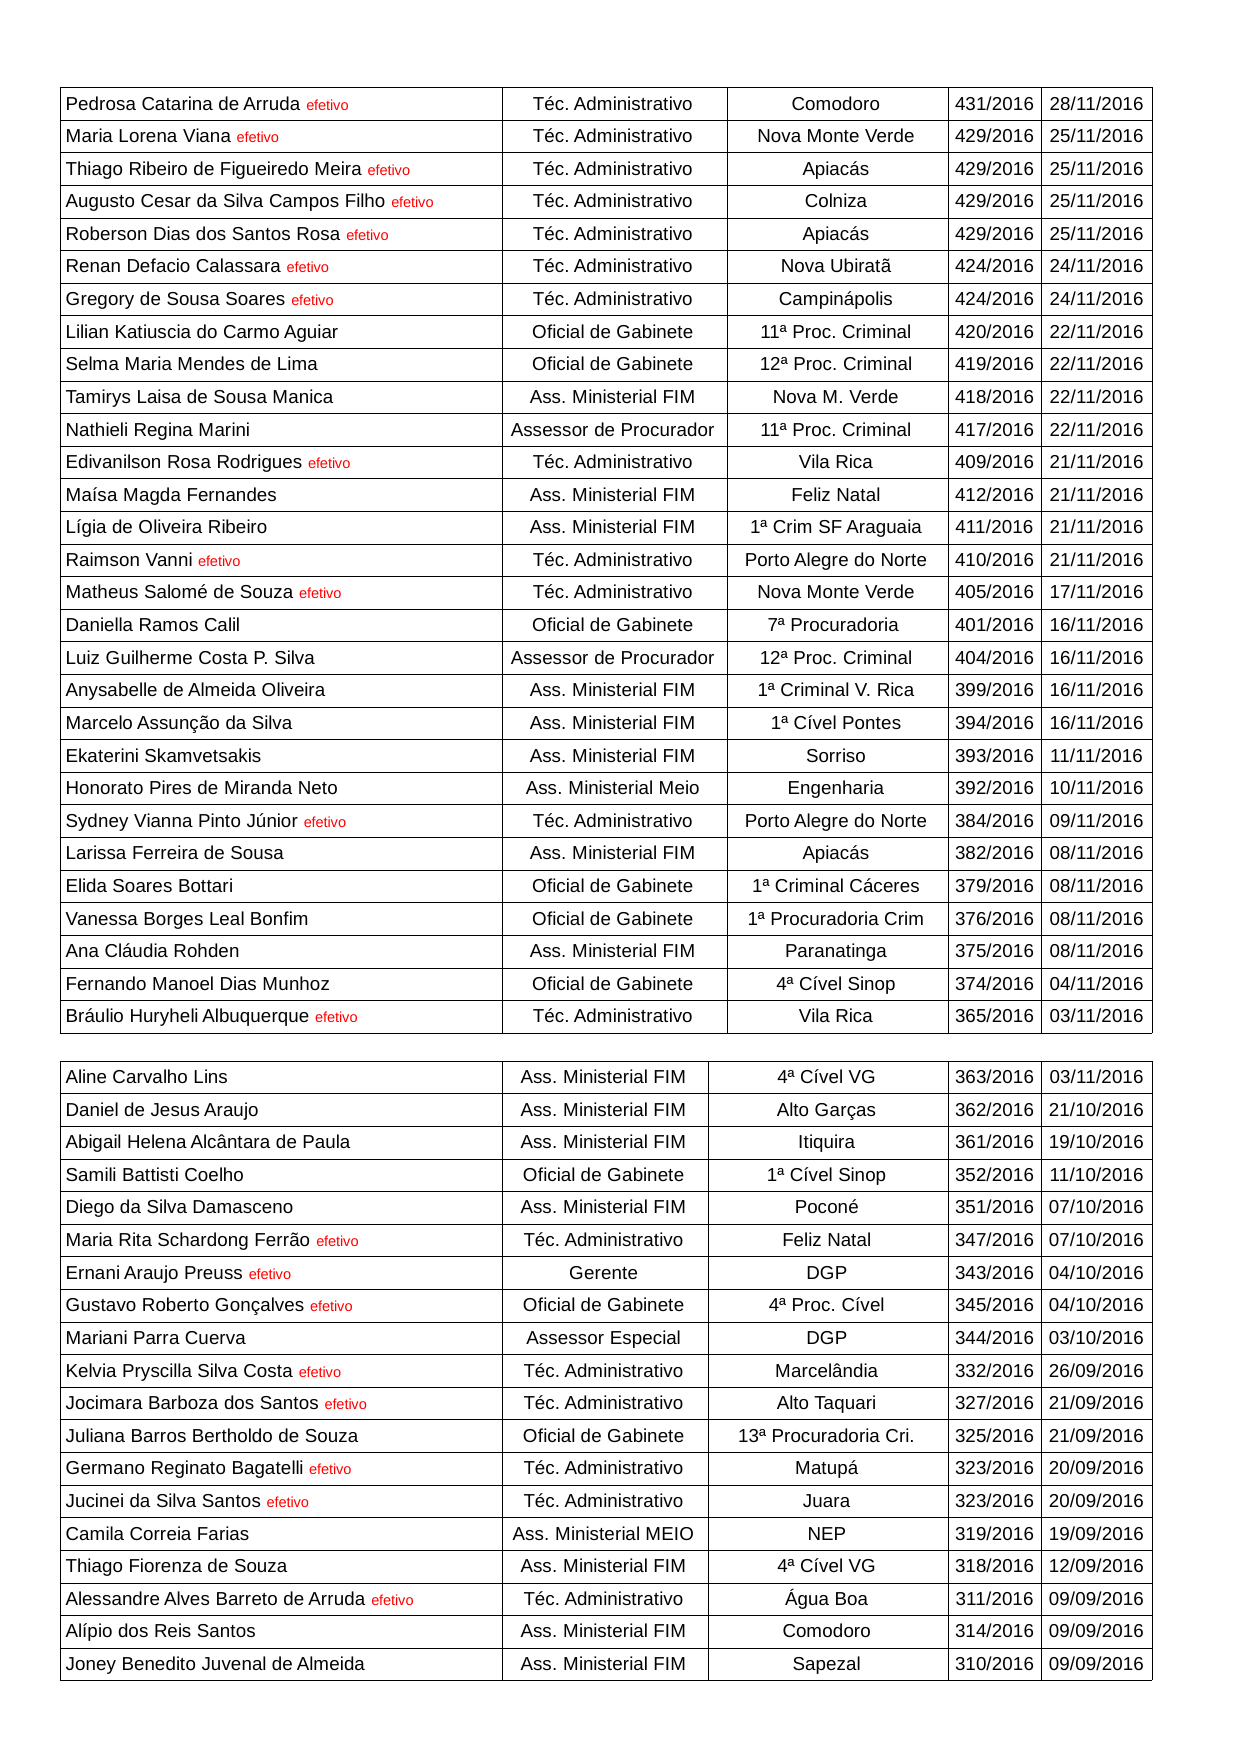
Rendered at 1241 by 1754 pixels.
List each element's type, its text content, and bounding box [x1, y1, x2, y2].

table_cell Ass. Ministerial FIM [503, 512, 727, 543]
table_cell 412/2016 [949, 479, 1041, 511]
table_cell Ass. Ministerial FIM [503, 936, 727, 967]
table_cell Sorriso [728, 740, 948, 772]
table_cell Téc. Administrativo [503, 1584, 708, 1615]
table_cell Alto Taquari [709, 1388, 948, 1419]
table_cell Ass. Ministerial MEIO [503, 1518, 708, 1550]
table_cell 318/2016 [949, 1551, 1041, 1582]
table_cell Diego da Silva Damasceno [61, 1192, 502, 1224]
table_cell Edivanilson Rosa Rodrigues efetivo [61, 447, 502, 478]
table_cell Água Boa [709, 1584, 948, 1615]
table_cell Alto Garças [709, 1094, 948, 1126]
table_cell 399/2016 [949, 675, 1041, 707]
table_header Téc. Administrativo [503, 88, 727, 120]
table_cell Téc. Administrativo [503, 153, 727, 185]
table_cell Fernando Manoel Dias Munhoz [61, 969, 502, 1000]
table_header 28/11/2016 [1042, 88, 1152, 120]
table_cell 07/10/2016 [1042, 1225, 1152, 1256]
table_cell Bráulio Huryheli Albuquerque efetivo [61, 1001, 502, 1033]
table_cell Ana Cláudia Rohden [61, 936, 502, 967]
table_cell 376/2016 [949, 903, 1041, 935]
table_cell Téc. Administrativo [503, 1453, 708, 1484]
table_cell Ass. Ministerial FIM [503, 740, 727, 772]
table_cell 21/11/2016 [1042, 447, 1152, 478]
table_cell 09/09/2016 [1042, 1649, 1152, 1680]
table_cell 1ª Criminal Cáceres [728, 871, 948, 902]
table_cell 1ª Criminal V. Rica [728, 675, 948, 707]
table_cell 410/2016 [949, 545, 1041, 576]
table_cell Téc. Administrativo [503, 805, 727, 837]
table_cell 1ª Cível Sinop [709, 1160, 948, 1191]
table_cell Joney Benedito Juvenal de Almeida [61, 1649, 502, 1680]
table_cell Feliz Natal [728, 479, 948, 511]
table_cell 382/2016 [949, 838, 1041, 869]
table_cell Matupá [709, 1453, 948, 1484]
table_cell 7ª Procuradoria [728, 610, 948, 641]
table_cell 21/11/2016 [1042, 479, 1152, 511]
table_cell 16/11/2016 [1042, 708, 1152, 739]
table_cell Juliana Barros Bertholdo de Souza [61, 1420, 502, 1452]
table_cell 310/2016 [949, 1649, 1041, 1680]
table_cell Juara [709, 1486, 948, 1517]
table_cell 16/11/2016 [1042, 610, 1152, 641]
table_cell Téc. Administrativo [503, 1001, 727, 1033]
table_cell 20/09/2016 [1042, 1486, 1152, 1517]
table_cell Ass. Ministerial FIM [503, 1094, 708, 1126]
table_cell 08/11/2016 [1042, 838, 1152, 869]
table_cell 393/2016 [949, 740, 1041, 772]
table_cell 09/09/2016 [1042, 1616, 1152, 1648]
table_cell Ass. Ministerial FIM [503, 479, 727, 511]
table_cell Assessor Especial [503, 1323, 708, 1354]
table_cell 424/2016 [949, 251, 1041, 283]
table_cell Marcelândia [709, 1355, 948, 1387]
table_cell 16/11/2016 [1042, 675, 1152, 707]
table_cell Nova M. Verde [728, 382, 948, 413]
table_cell 12ª Proc. Criminal [728, 642, 948, 674]
table_header 4ª Cível VG [709, 1062, 948, 1093]
table_cell Mariani Parra Cuerva [61, 1323, 502, 1354]
table_cell Apiacás [728, 838, 948, 869]
table_cell 12/09/2016 [1042, 1551, 1152, 1582]
table_cell 429/2016 [949, 121, 1041, 152]
table_cell Téc. Administrativo [503, 186, 727, 217]
table_cell Porto Alegre do Norte [728, 545, 948, 576]
table_cell 424/2016 [949, 284, 1041, 315]
table_cell Téc. Administrativo [503, 219, 727, 250]
table_cell 11ª Proc. Criminal [728, 316, 948, 348]
table_cell Oficial de Gabinete [503, 349, 727, 381]
table_cell 22/11/2016 [1042, 349, 1152, 381]
table_cell Oficial de Gabinete [503, 871, 727, 902]
table_cell 418/2016 [949, 382, 1041, 413]
table_cell 25/11/2016 [1042, 121, 1152, 152]
table_cell 13ª Procuradoria Cri. [709, 1420, 948, 1452]
table_cell 4ª Cível Sinop [728, 969, 948, 1000]
table_cell 04/10/2016 [1042, 1257, 1152, 1289]
table_cell 411/2016 [949, 512, 1041, 543]
table_cell 375/2016 [949, 936, 1041, 967]
table_cell Jocimara Barboza dos Santos efetivo [61, 1388, 502, 1419]
table_cell Ass. Ministerial FIM [503, 1551, 708, 1582]
table_cell 405/2016 [949, 577, 1041, 609]
table_cell 332/2016 [949, 1355, 1041, 1387]
table_cell Ass. Ministerial FIM [503, 1192, 708, 1224]
table_cell 345/2016 [949, 1290, 1041, 1322]
table_cell 19/10/2016 [1042, 1127, 1152, 1158]
table_cell 394/2016 [949, 708, 1041, 739]
table_cell Campinápolis [728, 284, 948, 315]
table_cell 26/09/2016 [1042, 1355, 1152, 1387]
table_cell 24/11/2016 [1042, 284, 1152, 315]
table_cell Porto Alegre do Norte [728, 805, 948, 837]
table_cell 361/2016 [949, 1127, 1041, 1158]
table_cell 12ª Proc. Criminal [728, 349, 948, 381]
table_cell NEP [709, 1518, 948, 1550]
table_cell 4ª Proc. Cível [709, 1290, 948, 1322]
table_cell Roberson Dias dos Santos Rosa efetivo [61, 219, 502, 250]
table_cell Oficial de Gabinete [503, 903, 727, 935]
table_cell 16/11/2016 [1042, 642, 1152, 674]
table_cell Apiacás [728, 219, 948, 250]
table_cell Abigail Helena Alcântara de Paula [61, 1127, 502, 1158]
table_cell 401/2016 [949, 610, 1041, 641]
table_cell Gerente [503, 1257, 708, 1289]
table_cell Tamirys Laisa de Sousa Manica [61, 382, 502, 413]
table_cell 04/10/2016 [1042, 1290, 1152, 1322]
table_cell 362/2016 [949, 1094, 1041, 1126]
table_cell 429/2016 [949, 153, 1041, 185]
table_cell 404/2016 [949, 642, 1041, 674]
table_cell 11/10/2016 [1042, 1160, 1152, 1191]
table_cell Sapezal [709, 1649, 948, 1680]
table_cell Téc. Administrativo [503, 251, 727, 283]
table_cell 08/11/2016 [1042, 903, 1152, 935]
table_cell 429/2016 [949, 186, 1041, 217]
table_cell 24/11/2016 [1042, 251, 1152, 283]
table_cell Thiago Fiorenza de Souza [61, 1551, 502, 1582]
table_cell 323/2016 [949, 1453, 1041, 1484]
table_cell 429/2016 [949, 219, 1041, 250]
table_cell Téc. Administrativo [503, 1225, 708, 1256]
table_cell 08/11/2016 [1042, 936, 1152, 967]
table_cell 319/2016 [949, 1518, 1041, 1550]
table_header 431/2016 [949, 88, 1041, 120]
table_cell Maria Rita Schardong Ferrão efetivo [61, 1225, 502, 1256]
table_cell 1ª Crim SF Araguaia [728, 512, 948, 543]
table_cell Oficial de Gabinete [503, 316, 727, 348]
table_cell 323/2016 [949, 1486, 1041, 1517]
table_cell 09/11/2016 [1042, 805, 1152, 837]
table_cell 1ª Procuradoria Crim [728, 903, 948, 935]
table_cell Ekaterini Skamvetsakis [61, 740, 502, 772]
table_header Ass. Ministerial FIM [503, 1062, 708, 1093]
table_cell Colniza [728, 186, 948, 217]
table_cell 22/11/2016 [1042, 382, 1152, 413]
table_cell 21/09/2016 [1042, 1388, 1152, 1419]
table_cell 327/2016 [949, 1388, 1041, 1419]
table_cell 379/2016 [949, 871, 1041, 902]
table_cell 19/09/2016 [1042, 1518, 1152, 1550]
table_cell 25/11/2016 [1042, 186, 1152, 217]
table_cell 4ª Cível VG [709, 1551, 948, 1582]
table_cell Kelvia Pryscilla Silva Costa efetivo [61, 1355, 502, 1387]
table_cell Ass. Ministerial FIM [503, 1649, 708, 1680]
table_cell Téc. Administrativo [503, 1355, 708, 1387]
table_cell Ass. Ministerial FIM [503, 382, 727, 413]
table_cell 17/11/2016 [1042, 577, 1152, 609]
table_cell Nova Monte Verde [728, 577, 948, 609]
table_cell Daniel de Jesus Araujo [61, 1094, 502, 1126]
table_cell 1ª Cível Pontes [728, 708, 948, 739]
table_cell Sydney Vianna Pinto Júnior efetivo [61, 805, 502, 837]
table_cell Téc. Administrativo [503, 284, 727, 315]
table_cell 343/2016 [949, 1257, 1041, 1289]
table_cell Samili Battisti Coelho [61, 1160, 502, 1191]
table_cell 04/11/2016 [1042, 969, 1152, 1000]
table_cell Nathieli Regina Marini [61, 414, 502, 446]
table_cell Feliz Natal [709, 1225, 948, 1256]
table_cell 21/11/2016 [1042, 512, 1152, 543]
table_cell 20/09/2016 [1042, 1453, 1152, 1484]
table_cell 03/11/2016 [1042, 1001, 1152, 1033]
table_cell Jucinei da Silva Santos efetivo [61, 1486, 502, 1517]
table_cell 420/2016 [949, 316, 1041, 348]
table_cell Oficial de Gabinete [503, 1420, 708, 1452]
table_cell Assessor de Procurador [503, 642, 727, 674]
table_cell Téc. Administrativo [503, 1388, 708, 1419]
table_header 363/2016 [949, 1062, 1041, 1093]
table_cell 344/2016 [949, 1323, 1041, 1354]
table_cell Téc. Administrativo [503, 545, 727, 576]
table_header Aline Carvalho Lins [61, 1062, 502, 1093]
table_cell Selma Maria Mendes de Lima [61, 349, 502, 381]
table_cell 374/2016 [949, 969, 1041, 1000]
table_cell Alessandre Alves Barreto de Arruda efetivo [61, 1584, 502, 1615]
table_cell Ass. Ministerial FIM [503, 1127, 708, 1158]
table_cell Ass. Ministerial FIM [503, 838, 727, 869]
table_cell Elida Soares Bottari [61, 871, 502, 902]
table_cell Ernani Araujo Preuss efetivo [61, 1257, 502, 1289]
table_cell 03/10/2016 [1042, 1323, 1152, 1354]
table_cell 22/11/2016 [1042, 316, 1152, 348]
table_cell Ass. Ministerial FIM [503, 1616, 708, 1648]
table_cell Alípio dos Reis Santos [61, 1616, 502, 1648]
table_cell 07/10/2016 [1042, 1192, 1152, 1224]
table_cell 311/2016 [949, 1584, 1041, 1615]
table_cell Téc. Administrativo [503, 447, 727, 478]
table_cell DGP [709, 1257, 948, 1289]
table_cell 10/11/2016 [1042, 773, 1152, 804]
table_cell Vila Rica [728, 447, 948, 478]
table_cell 21/09/2016 [1042, 1420, 1152, 1452]
table_cell 25/11/2016 [1042, 153, 1152, 185]
table_cell 409/2016 [949, 447, 1041, 478]
table_cell 392/2016 [949, 773, 1041, 804]
table_cell 11/11/2016 [1042, 740, 1152, 772]
table_cell Assessor de Procurador [503, 414, 727, 446]
table_cell DGP [709, 1323, 948, 1354]
table_cell Vanessa Borges Leal Bonfim [61, 903, 502, 935]
table_cell Oficial de Gabinete [503, 610, 727, 641]
table_cell Poconé [709, 1192, 948, 1224]
table_cell Apiacás [728, 153, 948, 185]
table_cell Ass. Ministerial FIM [503, 708, 727, 739]
table_cell Maria Lorena Viana efetivo [61, 121, 502, 152]
table_cell Ass. Ministerial FIM [503, 675, 727, 707]
table_cell Renan Defacio Calassara efetivo [61, 251, 502, 283]
table_cell 384/2016 [949, 805, 1041, 837]
table_cell 417/2016 [949, 414, 1041, 446]
table_cell Daniella Ramos Calil [61, 610, 502, 641]
table_cell Augusto Cesar da Silva Campos Filho efetivo [61, 186, 502, 217]
table_cell 351/2016 [949, 1192, 1041, 1224]
table_cell Luiz Guilherme Costa P. Silva [61, 642, 502, 674]
table_cell Thiago Ribeiro de Figueiredo Meira efetivo [61, 153, 502, 185]
table_cell 25/11/2016 [1042, 219, 1152, 250]
table_cell 08/11/2016 [1042, 871, 1152, 902]
table_cell Maísa Magda Fernandes [61, 479, 502, 511]
table_header Pedrosa Catarina de Arruda efetivo [61, 88, 502, 120]
table_cell Honorato Pires de Miranda Neto [61, 773, 502, 804]
table_cell Lígia de Oliveira Ribeiro [61, 512, 502, 543]
table_cell Téc. Administrativo [503, 1486, 708, 1517]
table_cell Gustavo Roberto Gonçalves efetivo [61, 1290, 502, 1322]
table_cell 21/11/2016 [1042, 545, 1152, 576]
table_cell Anysabelle de Almeida Oliveira [61, 675, 502, 707]
table_cell Itiquira [709, 1127, 948, 1158]
table_cell 11ª Proc. Criminal [728, 414, 948, 446]
table_cell Téc. Administrativo [503, 121, 727, 152]
table_cell 325/2016 [949, 1420, 1041, 1452]
table_cell Nova Monte Verde [728, 121, 948, 152]
table_cell Oficial de Gabinete [503, 969, 727, 1000]
table_cell Engenharia [728, 773, 948, 804]
table_cell Vila Rica [728, 1001, 948, 1033]
table_cell 21/10/2016 [1042, 1094, 1152, 1126]
table_header Comodoro [728, 88, 948, 120]
table_cell Germano Reginato Bagatelli efetivo [61, 1453, 502, 1484]
table_cell Comodoro [709, 1616, 948, 1648]
table_cell 352/2016 [949, 1160, 1041, 1191]
table_cell Paranatinga [728, 936, 948, 967]
table_cell Matheus Salomé de Souza efetivo [61, 577, 502, 609]
table_cell 365/2016 [949, 1001, 1041, 1033]
table_cell Gregory de Sousa Soares efetivo [61, 284, 502, 315]
table_cell Ass. Ministerial Meio [503, 773, 727, 804]
table_cell Téc. Administrativo [503, 577, 727, 609]
table_cell 419/2016 [949, 349, 1041, 381]
table_header 03/11/2016 [1042, 1062, 1152, 1093]
table_cell Camila Correia Farias [61, 1518, 502, 1550]
table_cell 347/2016 [949, 1225, 1041, 1256]
table_cell Marcelo Assunção da Silva [61, 708, 502, 739]
table_cell 09/09/2016 [1042, 1584, 1152, 1615]
table_cell Larissa Ferreira de Sousa [61, 838, 502, 869]
table_cell Oficial de Gabinete [503, 1160, 708, 1191]
table_cell 314/2016 [949, 1616, 1041, 1648]
table_cell 22/11/2016 [1042, 414, 1152, 446]
table_cell Raimson Vanni efetivo [61, 545, 502, 576]
table_cell Nova Ubiratã [728, 251, 948, 283]
table_cell Lilian Katiuscia do Carmo Aguiar [61, 316, 502, 348]
table_cell Oficial de Gabinete [503, 1290, 708, 1322]
